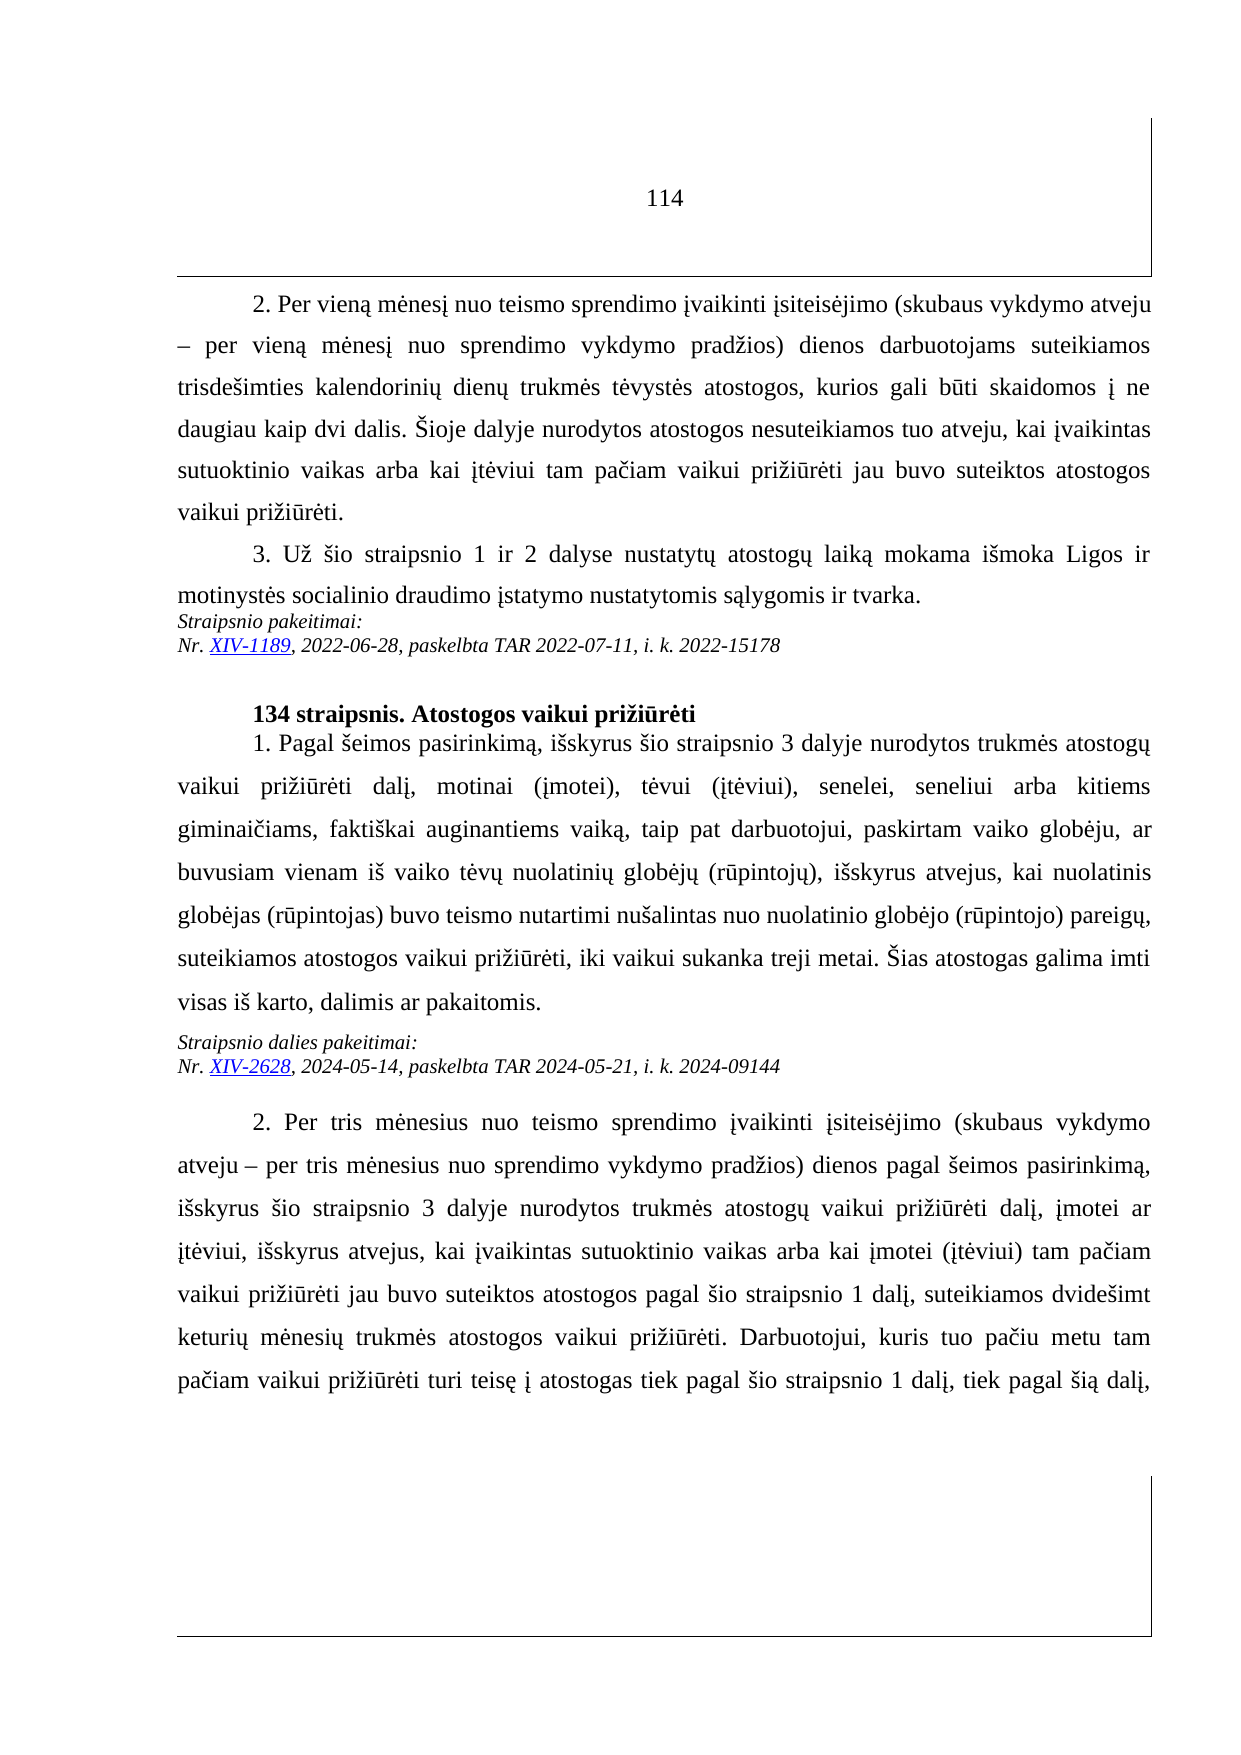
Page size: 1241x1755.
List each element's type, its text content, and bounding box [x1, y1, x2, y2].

text 134 straipsnis. Atostogos vaikui prižiūrėti [177, 686, 1152, 728]
text 2. Per tris mėnesius nuo teismo sprendimo įvaikinti įsiteisėjimo (skubaus vykdymo atveju – per tris mėnesius nuo sprendimo vykdymo pradžios) dienos pagal šeimos pasirinkimą, išskyrus šio straipsnio 3 dalyje nurodytos trukmės atostogų vaikui prižiūrėti dalį, įmotei ar įtėviui, išskyrus atvejus, kai įvaikintas sutuoktinio vaikas arba kai įmotei (įtėviui) tam pačiam vaikui prižiūrėti jau buvo suteiktos atostogos pagal šio straipsnio 1 dalį, suteikiamos dvidešimt keturių mėnesių trukmės atostogos vaikui prižiūrėti. Darbuotojui, kuris tuo pačiu metu tam pačiam vaikui prižiūrėti turi teisę į atostogas tiek pagal šio straipsnio 1 dalį, tiek pagal šią dalį, [177, 1107, 1152, 1394]
text Nr. XIV-2628, 2024-05-14, paskelbta TAR 2024-05-21, i. k. 2024-09144 [177, 1054, 1152, 1078]
text Nr. XIV-1189, 2022-06-28, paskelbta TAR 2022-07-11, i. k. 2022-15178 [177, 633, 1152, 657]
text 2. Per vieną mėnesį nuo teismo sprendimo įvaikinti įsiteisėjimo (skubaus vykdymo atveju – per vieną mėnesį nuo sprendimo vykdymo pradžios) dienos darbuotojams suteikiamos trisdešimties kalendorinių dienų trukmės tėvystės atostogos, kurios gali būti skaidomos į ne daugiau kaip dvi dalis. Šioje dalyje nurodytos atostogos nesuteikiamos tuo atveju, kai įvaikintas sutuoktinio vaikas arba kai įtėviui tam pačiam vaikui prižiūrėti jau buvo suteiktos atostogos vaikui prižiūrėti. [177, 276, 1152, 526]
text 3. Už šio straipsnio 1 ir 2 dalyse nustatytų atostogų laiką mokama išmoka Ligos ir motinystės socialinio draudimo įstatymo nustatytomis sąlygomis ir tvarka. [177, 526, 1152, 609]
text Straipsnio pakeitimai: [177, 609, 1152, 633]
text 1. Pagal šeimos pasirinkimą, išskyrus šio straipsnio 3 dalyje nurodytos trukmės atostogų vaikui prižiūrėti dalį, motinai (įmotei), tėvui (įtėviui), senelei, seneliui arba kitiems giminaičiams, faktiškai auginantiems vaiką, taip pat darbuotojui, paskirtam vaiko globėju, ar buvusiam vienam iš vaiko tėvų nuolatinių globėjų (rūpintojų), išskyrus atvejus, kai nuolatinis globėjas (rūpintojas) buvo teismo nutartimi nušalintas nuo nuolatinio globėjo (rūpintojo) pareigų, suteikiamos atostogos vaikui prižiūrėti, iki vaikui sukanka treji metai. Šias atostogas galima imti visas iš karto, dalimis ar pakaitomis. [177, 728, 1152, 1015]
text Straipsnio dalies pakeitimai: [177, 1030, 1152, 1054]
